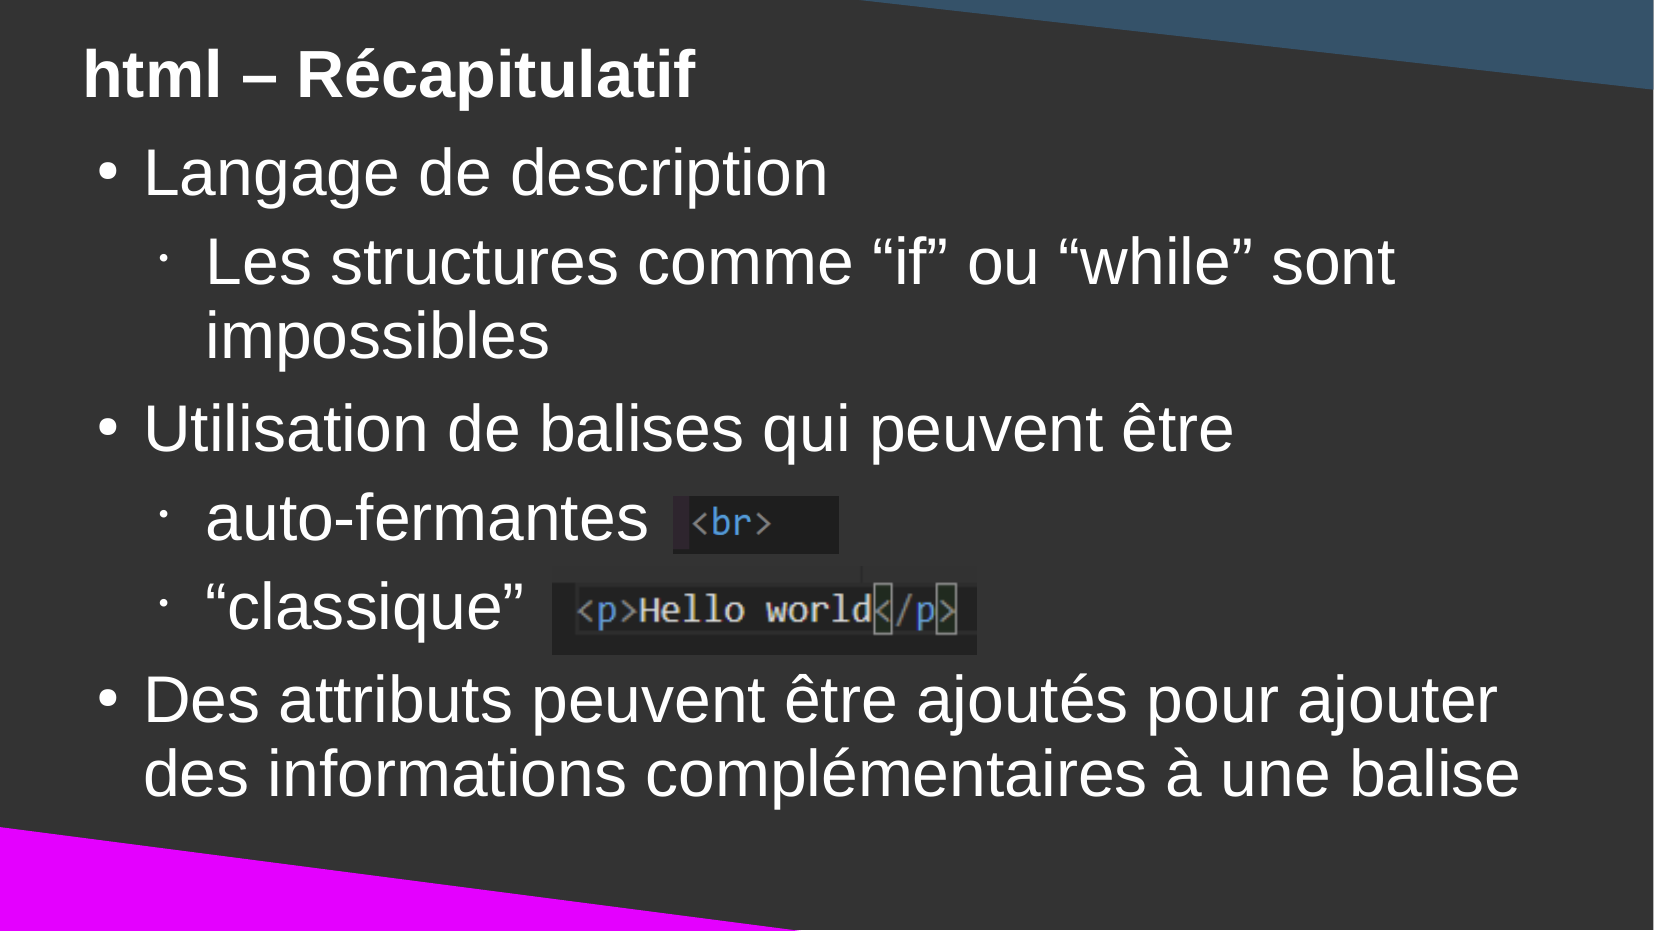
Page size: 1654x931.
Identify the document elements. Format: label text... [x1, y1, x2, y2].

picture [673, 496, 839, 554]
text_box [859, 0, 1654, 90]
list Langage de description Les structures comme “if” ou “while” sont impossibles Utilisation de balises qui peuvent être auto-fermantes “classique” Des attributs peuvent être ajoutés pour ajouter des informations complémentaires à une balise [80, 135, 1605, 815]
title html – Récapitulatif [82, 37, 1571, 114]
text_box [0, 827, 801, 931]
picture [552, 566, 977, 655]
